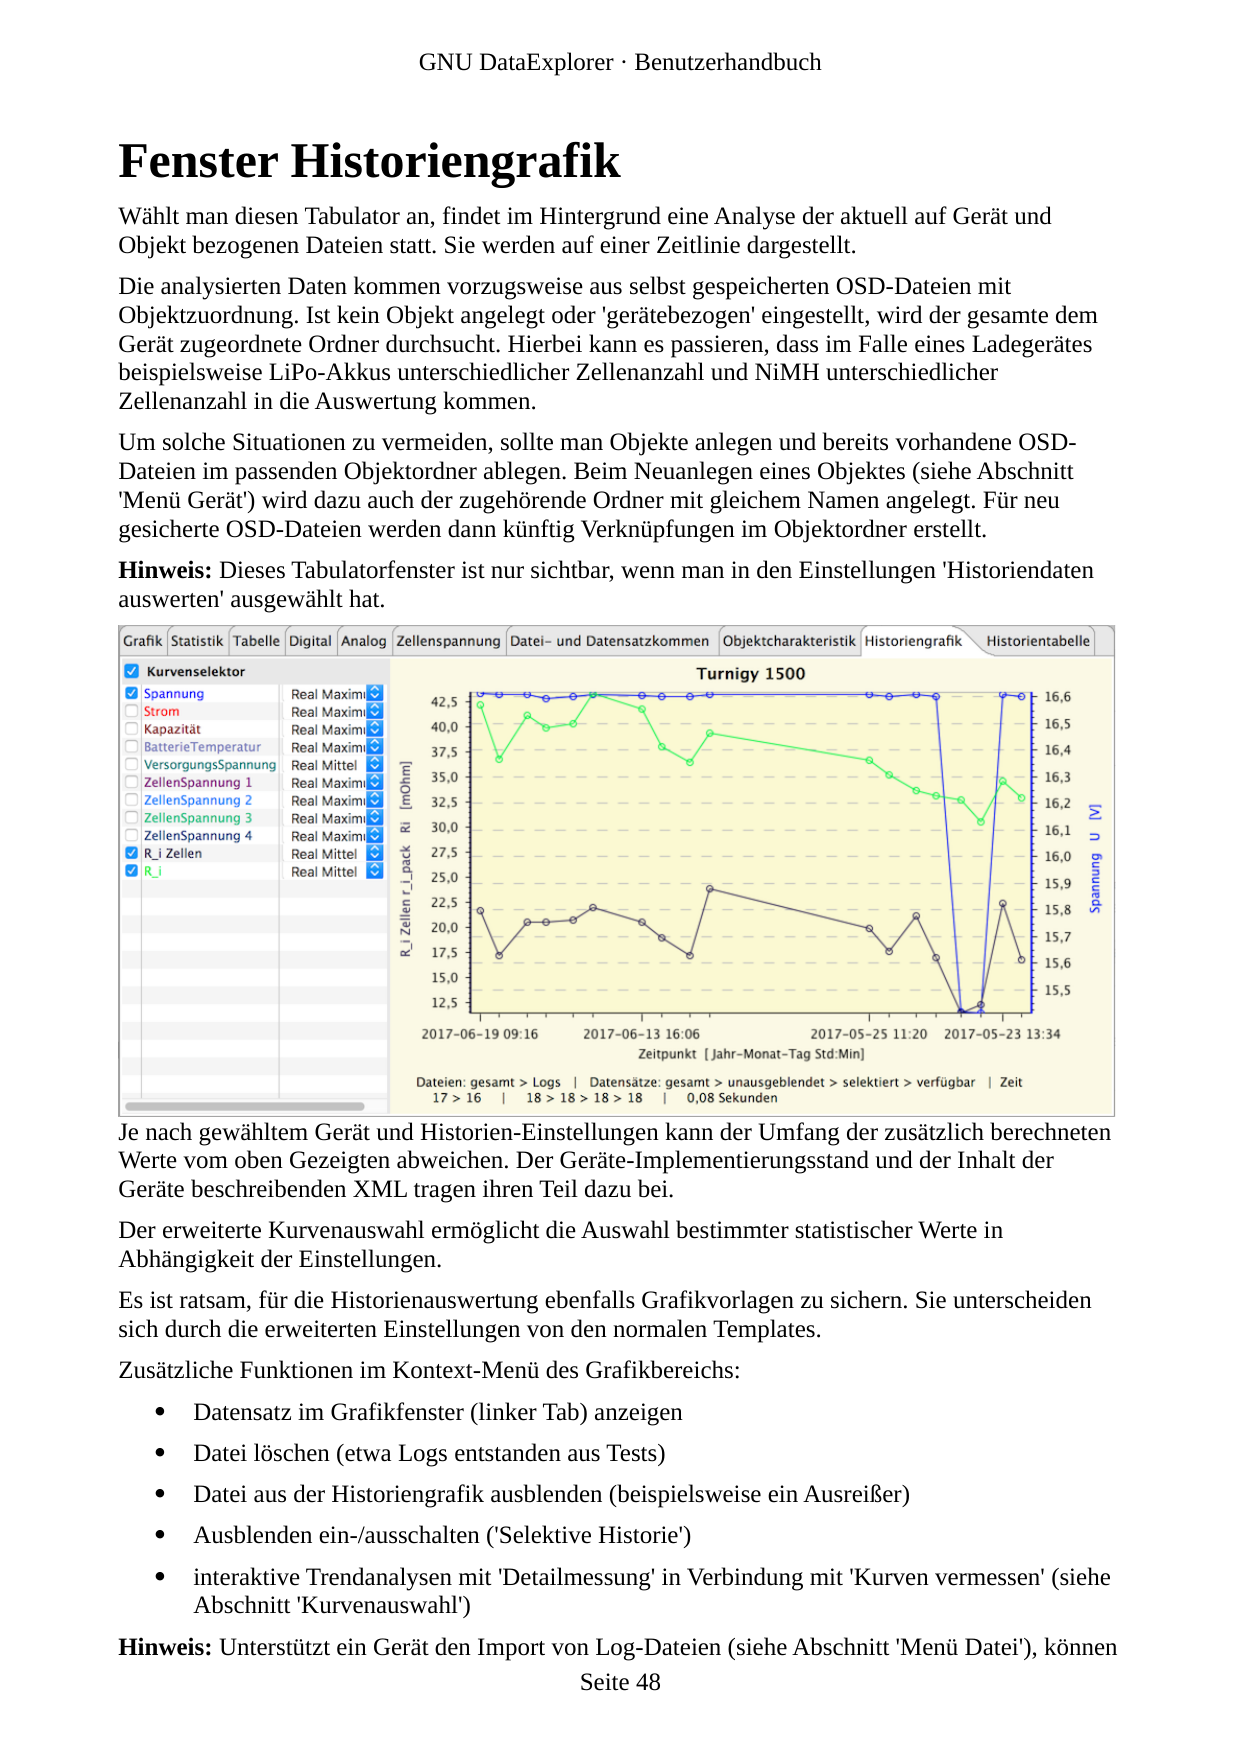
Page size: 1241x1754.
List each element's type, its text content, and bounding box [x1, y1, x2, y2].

list Datei aus der Historiengrafik ausblenden (beispielsweise ein Ausreißer) [156, 1479, 1122, 1508]
text Der erweiterte Kurvenauswahl ermöglicht die Auswahl bestimmter statistischer Werte in Abhängigkeit der Einstellungen. [118, 1215, 1122, 1273]
text Es ist ratsam, für die Historienauswertung ebenfalls Grafikvorlagen zu sichern. Sie unterscheiden sich durch die erweiterten Einstellungen von den normalen Templates. [118, 1285, 1122, 1343]
text Hinweis: Dieses Tabulatorfenster ist nur sichtbar, wenn man in den Einstellungen 'Historiendaten auswerten' ausgewählt hat. [118, 555, 1122, 612]
list Ausblenden ein-/ausschalten ('Selektive Historie') [156, 1520, 1122, 1549]
list Datei löschen (etwa Logs entstanden aus Tests) [156, 1438, 1122, 1467]
text Hinweis: Unterstützt ein Gerät den Import von Log-Dateien (siehe Abschnitt 'Menü Datei'), können [118, 1632, 1122, 1660]
text Die analysierten Daten kommen vorzugsweise aus selbst gespeicherten OSD-Dateien mit Objektzuordnung. Ist kein Objekt angelegt oder 'gerätebezogen' eingestellt, wird der gesamte dem Gerät zugeordnete Ordner durchsucht. Hierbei kann es passieren, dass im Falle eines Ladegerätes beispielsweise LiPo-Akkus unterschiedlicher Zellenanzahl und NiMH unterschiedlicher Zellenanzahl in die Auswertung kommen. [118, 271, 1122, 415]
text Zusätzliche Funktionen im Kontext-Menü des Grafikbereichs: [118, 1355, 1122, 1384]
list Datensatz im Grafikfenster (linker Tab) anzeigen [156, 1397, 1122, 1425]
text Wählt man diesen Tabulator an, findet im Hintergrund eine Analyse der aktuell auf Gerät und Objekt bezogenen Dateien statt. Sie werden auf einer Zeitlinie dargestellt. [118, 201, 1122, 259]
subtitle Fenster Historiengrafik [118, 131, 1122, 189]
text Je nach gewähltem Gerät und Historien-Einstellungen kann der Umfang der zusätzlich berechneten Werte vom oben Gezeigten abweichen. Der Geräte-Implementierungsstand und der Inhalt der Geräte beschreibenden XML tragen ihren Teil dazu bei. [118, 1117, 1122, 1203]
picture [118, 625, 1116, 1117]
text Um solche Situationen zu vermeiden, sollte man Objekte anlegen und bereits vorhandene OSD-Dateien im passenden Objektordner ablegen. Beim Neuanlegen eines Objektes (siehe Abschnitt 'Menü Gerät') wird dazu auch der zugehörende Ordner mit gleichem Namen angelegt. Für neu gesicherte OSD-Dateien werden dann künftig Verknüpfungen im Objektordner erstellt. [118, 427, 1122, 542]
list interaktive Trendanalysen mit 'Detailmessung' in Verbindung mit 'Kurven vermessen' (siehe Abschnitt 'Kurvenauswahl') [156, 1562, 1122, 1619]
